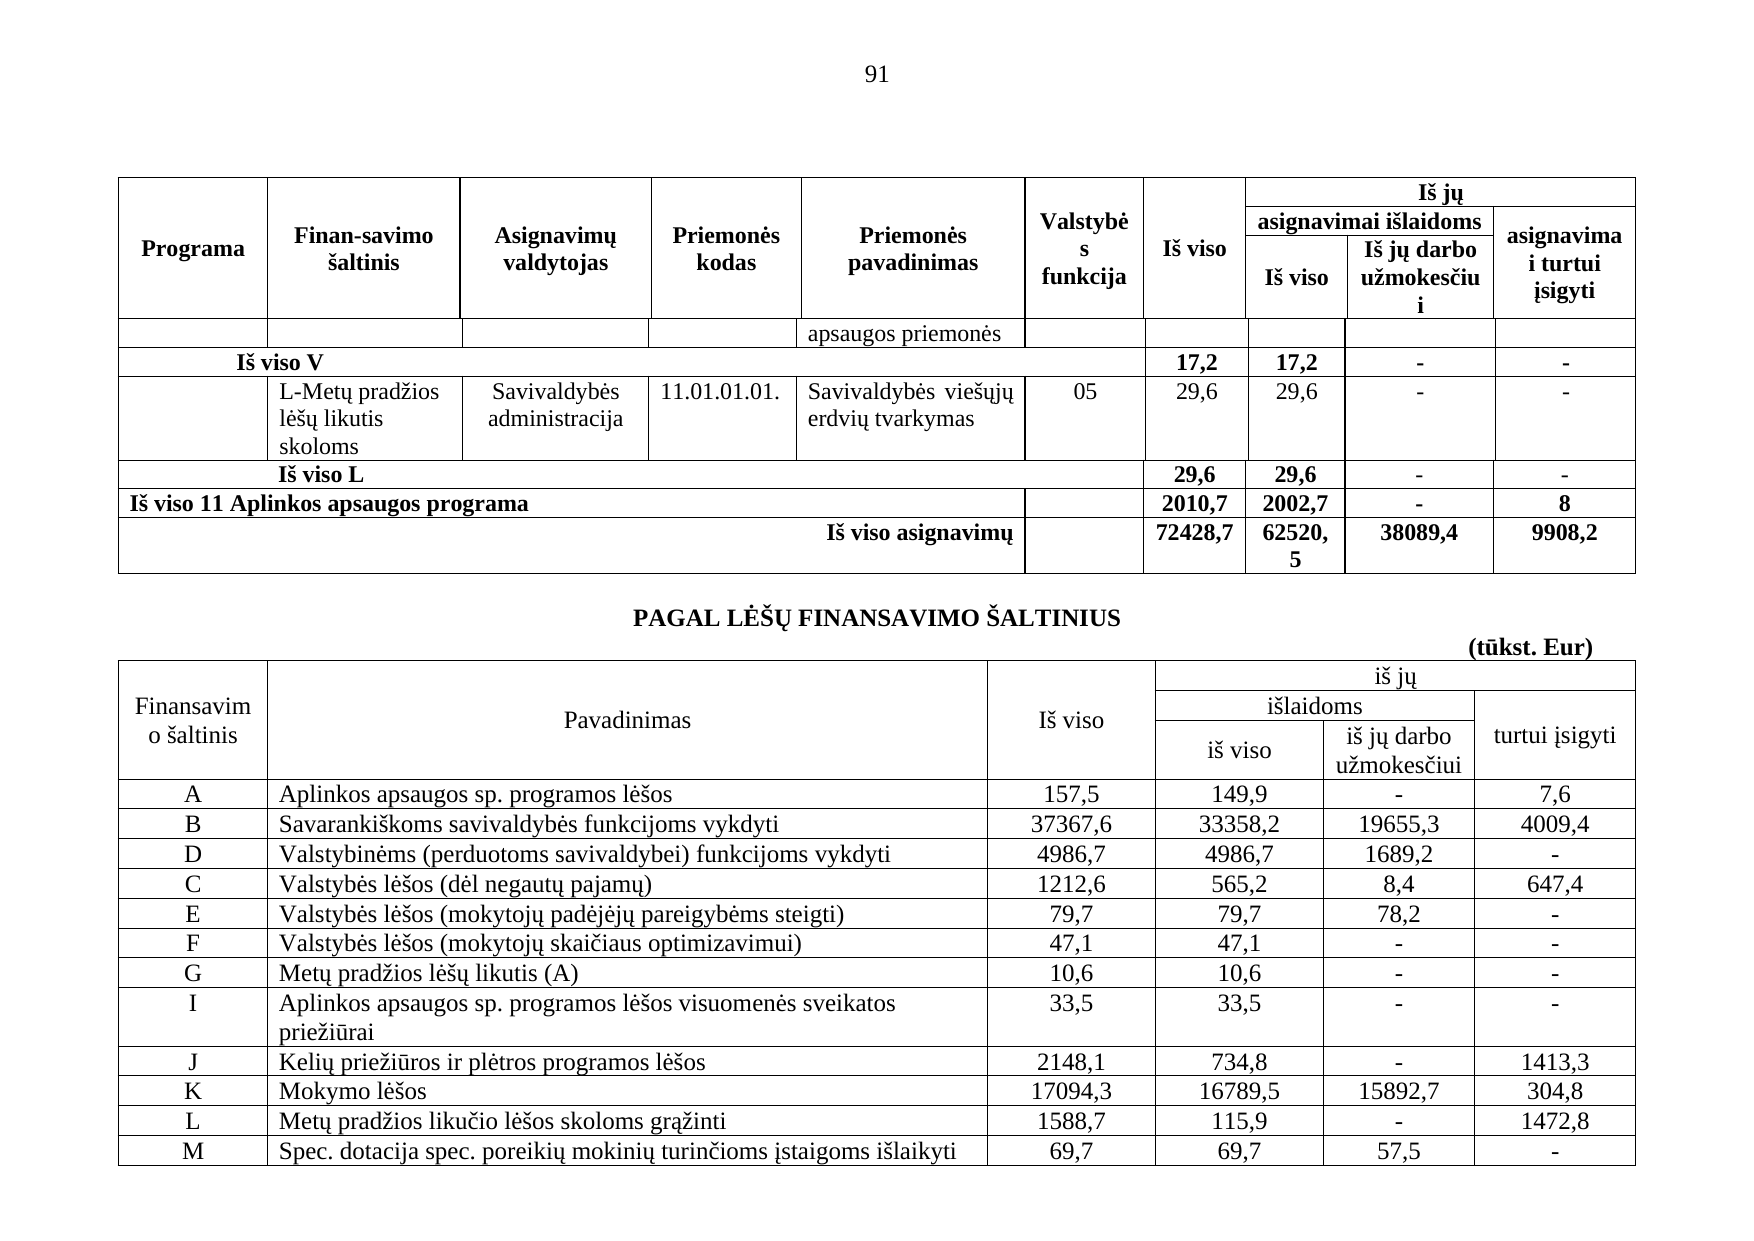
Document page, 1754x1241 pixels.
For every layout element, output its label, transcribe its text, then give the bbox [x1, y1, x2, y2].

table_cell 149,9 [1156, 780, 1323, 808]
table_cell 157,5 [988, 780, 1155, 808]
table_cell Iš viso L [119, 461, 1143, 488]
table_cell 4986,7 [1156, 839, 1323, 868]
table_cell I [119, 988, 267, 1046]
table_cell 7,6 [1475, 780, 1635, 808]
table_cell 647,4 [1475, 869, 1635, 898]
table_cell asignavimai turtui įsigyti [1494, 207, 1635, 318]
table_cell apsaugos priemonės [797, 319, 1024, 347]
table_cell [1026, 518, 1143, 573]
table_cell - [1324, 929, 1474, 957]
table_cell iš jų darbo užmokesčiui [1324, 721, 1474, 778]
table_cell 115,9 [1156, 1106, 1323, 1135]
table_cell - [1324, 1106, 1474, 1135]
table_cell - [1324, 1047, 1474, 1075]
table_cell išlaidoms [1156, 691, 1474, 720]
table_cell Savivaldybės administracija [463, 377, 648, 459]
table_cell Kelių priežiūros ir plėtros programos lėšos [268, 1047, 987, 1075]
table_cell turtui įsigyti [1475, 691, 1635, 778]
table_cell 10,6 [988, 958, 1155, 987]
table_cell Valstybės lėšos (mokytojų padėjėjų pareigybėms steigti) [268, 899, 987, 927]
table_header iš jų [1156, 661, 1635, 690]
table_cell 2148,1 [988, 1047, 1155, 1075]
table_header Asignavimų valdytojas [461, 178, 651, 318]
table_cell 47,1 [988, 929, 1155, 957]
table_cell iš viso [1156, 721, 1323, 778]
table_cell M [119, 1136, 267, 1165]
table_cell [119, 377, 267, 459]
table_cell Iš viso 11 Aplinkos apsaugos programa [119, 489, 1024, 517]
table_cell Aplinkos apsaugos sp. programos lėšos visuomenės sveikatos priežiūrai [268, 988, 987, 1046]
table_cell 33358,2 [1156, 809, 1323, 838]
table_cell [119, 319, 267, 347]
table_cell Valstybės lėšos (dėl negautų pajamų) [268, 869, 987, 898]
table_cell 19655,3 [1324, 809, 1474, 838]
table_header Pavadinimas [268, 661, 987, 778]
table_cell 79,7 [988, 899, 1155, 927]
table_cell [1026, 319, 1145, 347]
table_header Valstybės funkcija [1026, 178, 1143, 318]
table_cell - [1496, 377, 1635, 459]
table_cell A [119, 780, 267, 808]
table_cell J [119, 1047, 267, 1075]
table_cell 9908,2 [1494, 518, 1635, 573]
table_cell 2002,7 [1246, 489, 1344, 517]
table_cell 29,6 [1144, 461, 1245, 488]
table_cell Metų pradžios likučio lėšos skoloms grąžinti [268, 1106, 987, 1135]
table_cell 4009,4 [1475, 809, 1635, 838]
table_cell 304,8 [1475, 1076, 1635, 1105]
table_cell 78,2 [1324, 899, 1474, 927]
table_cell 17,2 [1146, 348, 1248, 376]
table_cell - [1346, 377, 1495, 459]
table_header Finan-savimo šaltinis [268, 178, 459, 318]
table_cell 33,5 [988, 988, 1155, 1046]
table_cell - [1496, 319, 1635, 347]
table_cell Iš jų darbo užmokesčiui [1348, 236, 1493, 318]
table_cell 16789,5 [1156, 1076, 1323, 1105]
table_cell Mokymo lėšos [268, 1076, 987, 1105]
table_cell asignavimai išlaidoms [1246, 207, 1493, 234]
table_cell - [1475, 958, 1635, 987]
table_cell - [1346, 319, 1495, 347]
table_cell 1472,8 [1475, 1106, 1635, 1135]
table_cell 17,2 [1249, 348, 1344, 376]
table_cell - [1346, 348, 1495, 376]
table_cell 38089,4 [1346, 518, 1493, 573]
table_cell Valstybės lėšos (mokytojų skaičiaus optimizavimui) [268, 929, 987, 957]
table_cell E [119, 899, 267, 927]
table_cell 1413,3 [1475, 1047, 1635, 1075]
table_cell 29,6 [1246, 461, 1344, 488]
table_cell 10,6 [1156, 958, 1323, 987]
table_cell [463, 319, 648, 347]
table_cell K [119, 1076, 267, 1105]
table_cell [649, 319, 796, 347]
table_cell - [1324, 958, 1474, 987]
table_cell [268, 319, 462, 347]
table_header Iš viso [1144, 178, 1245, 318]
table_cell Valstybinėms (perduotoms savivaldybei) funkcijoms vykdyti [268, 839, 987, 868]
table_cell 29,6 [1249, 377, 1344, 459]
table_cell 72428,7 [1144, 518, 1245, 573]
table_cell Savarankiškoms savivaldybės funkcijoms vykdyti [268, 809, 987, 838]
table_cell 15892,7 [1324, 1076, 1474, 1105]
table_cell Iš viso V [119, 348, 1145, 376]
table_cell 1588,7 [988, 1106, 1155, 1135]
table_cell Aplinkos apsaugos sp. programos lėšos [268, 780, 987, 808]
table_cell Iš viso asignavimų [119, 518, 1024, 573]
table_cell 37367,6 [988, 809, 1155, 838]
table_header Programa [119, 178, 267, 318]
table_cell 05 [1026, 377, 1145, 459]
table_cell 62520,5 [1246, 518, 1344, 573]
table_cell 47,1 [1156, 929, 1323, 957]
table_cell - [1324, 988, 1474, 1046]
table_cell [1146, 319, 1248, 347]
table_cell - [1475, 899, 1635, 927]
table_cell Metų pradžios lėšų likutis (A) [268, 958, 987, 987]
table_cell - [1346, 489, 1493, 517]
table_cell - [1475, 929, 1635, 957]
table_header Finansavimo šaltinis [119, 661, 267, 778]
table_cell - [1496, 348, 1635, 376]
table_cell 2010,7 [1144, 489, 1245, 517]
table_cell 8,4 [1324, 869, 1474, 898]
table_cell 33,5 [1156, 988, 1323, 1046]
table_cell [1249, 319, 1344, 347]
table_cell 4986,7 [988, 839, 1155, 868]
table_cell 57,5 [1324, 1136, 1474, 1165]
table_cell Spec. dotacija spec. poreikių mokinių turinčioms įstaigoms išlaikyti [268, 1136, 987, 1165]
table_cell - [1475, 839, 1635, 868]
table_cell G [119, 958, 267, 987]
table_cell 11.01.01.01. [649, 377, 796, 459]
table_cell 17094,3 [988, 1076, 1155, 1105]
text PAGAL LĖŠŲ FINANSAVIMO ŠALTINIUS [118, 603, 1636, 632]
table_cell - [1494, 461, 1635, 488]
table_cell 69,7 [988, 1136, 1155, 1165]
table_cell - [1324, 780, 1474, 808]
table_cell 1212,6 [988, 869, 1155, 898]
table_cell - [1475, 1136, 1635, 1165]
table_cell 8 [1494, 489, 1635, 517]
table_header Priemonės kodas [652, 178, 801, 318]
table_cell 734,8 [1156, 1047, 1323, 1075]
table_cell 79,7 [1156, 899, 1323, 927]
table_header Priemonės pavadinimas [802, 178, 1024, 318]
table_cell [1026, 489, 1143, 517]
table_header Iš jų [1246, 178, 1635, 206]
table_cell C [119, 869, 267, 898]
table_cell 29,6 [1146, 377, 1248, 459]
table_cell 565,2 [1156, 869, 1323, 898]
table_header Iš viso [988, 661, 1155, 778]
table_cell - [1475, 988, 1635, 1046]
table_cell B [119, 809, 267, 838]
table_cell L-Metų pradžios lėšų likutis skoloms [268, 377, 462, 459]
table_cell L [119, 1106, 267, 1135]
table_cell Savivaldybės viešųjų erdvių tvarkymas [797, 377, 1024, 459]
text (tūkst. Eur) [118, 632, 1636, 660]
table_cell 1689,2 [1324, 839, 1474, 868]
table_cell 69,7 [1156, 1136, 1323, 1165]
table_cell - [1346, 461, 1493, 488]
table_cell Iš viso [1246, 236, 1347, 318]
table_cell F [119, 929, 267, 957]
table_cell D [119, 839, 267, 868]
